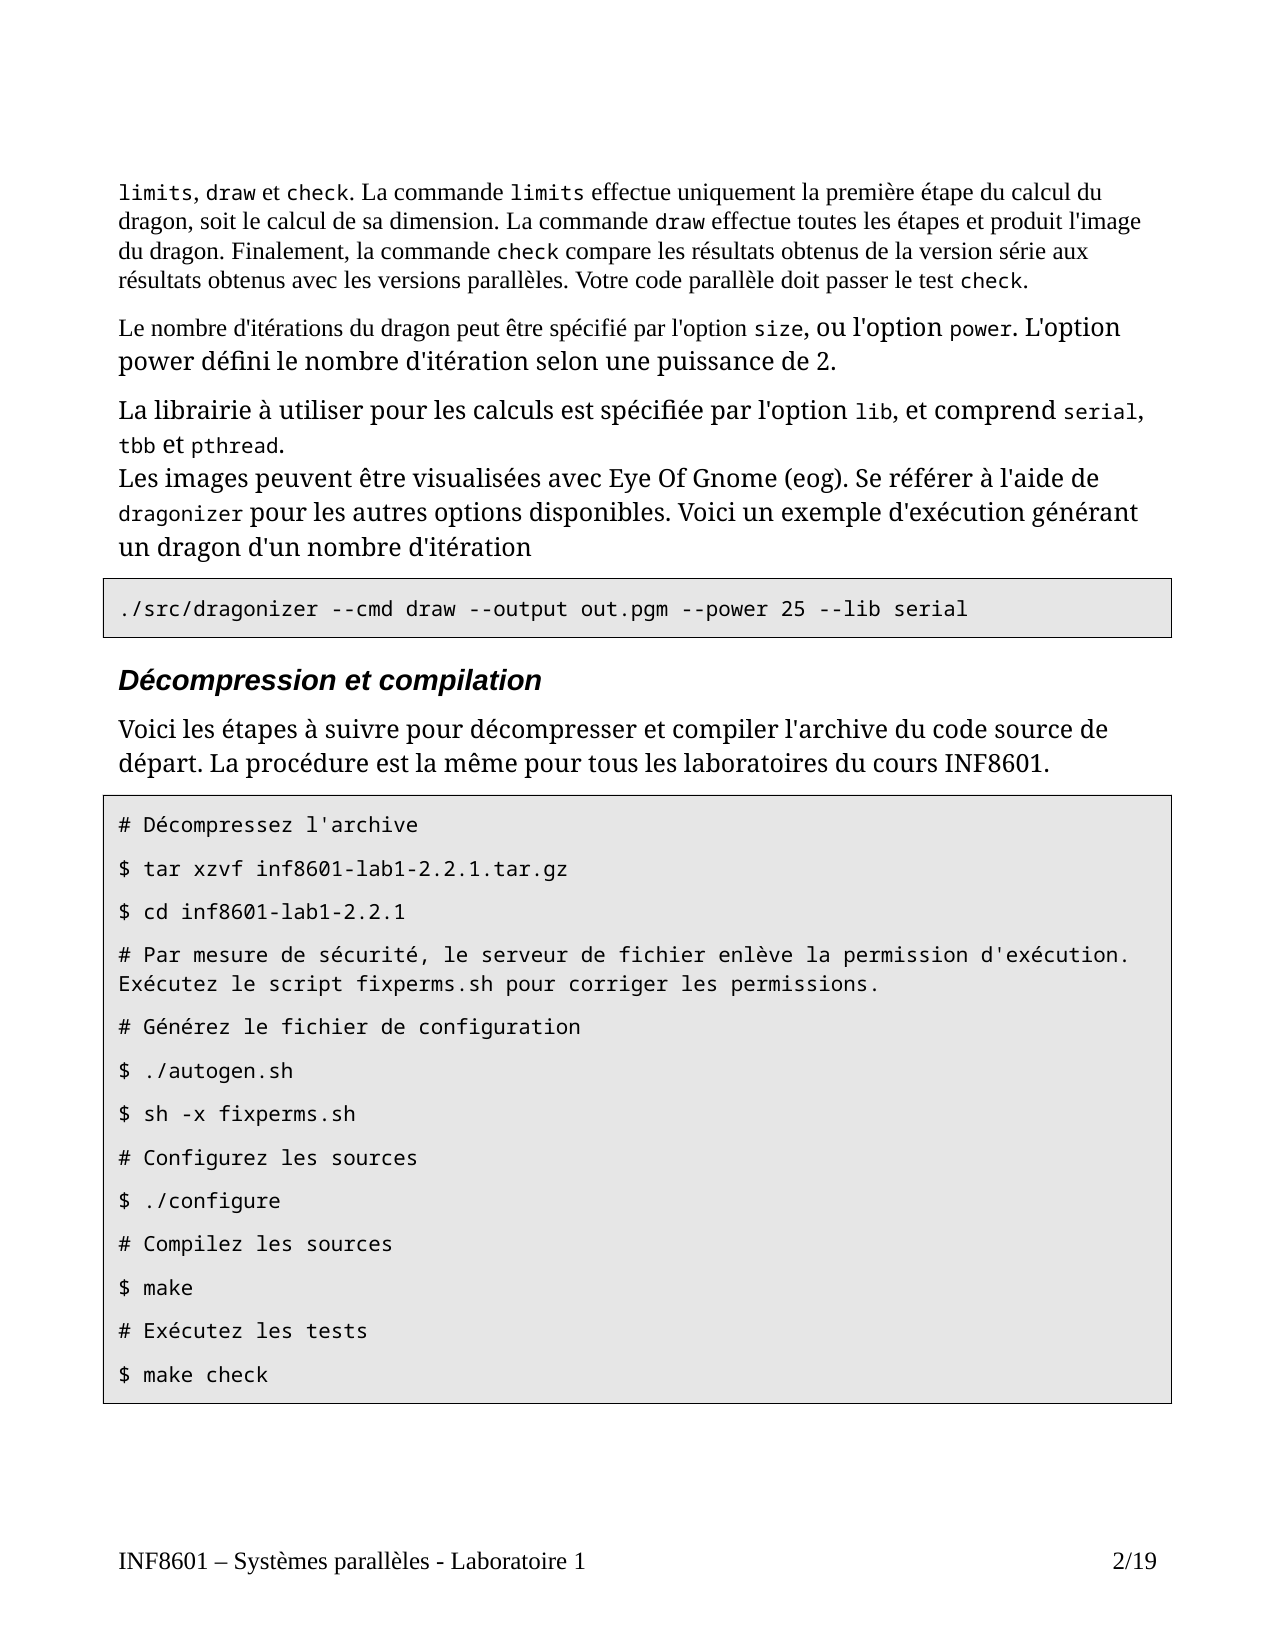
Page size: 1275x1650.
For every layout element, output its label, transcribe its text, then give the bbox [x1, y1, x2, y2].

text $ sh -x fixperms.sh [104, 1084, 1171, 1127]
text Voici les étapes à suivre pour décompresser et compiler l'archive du code source de départ. La procédure est la même pour tous les laboratoires du cours INF8601. [118, 711, 1157, 779]
text Les images peuvent être visualisées avec Eye Of Gnome (eog). Se référer à l'aide de dragonizer pour les autres options disponibles. Voici un exemple d'exécution générant un dragon d'un nombre d'itération [118, 461, 1157, 563]
text # Exécutez les tests [104, 1301, 1171, 1344]
text $ make check [104, 1344, 1171, 1403]
text # Par mesure de sécurité, le serveur de fichier enlève la permission d'exécution. Exécutez le script fixperms.sh pour corriger les permissions. [104, 925, 1171, 997]
text # Générez le fichier de configuration [104, 997, 1171, 1040]
text ./src/dragonizer --cmd draw --output out.pgm --power 25 --lib serial [104, 579, 1171, 637]
text $ tar xzvf inf8601-lab1-2.2.1.tar.gz [104, 838, 1171, 881]
text # Configurez les sources [104, 1127, 1171, 1171]
text $ ./autogen.sh [104, 1040, 1171, 1084]
text $ make [104, 1257, 1171, 1301]
text La librairie à utiliser pour les calculs est spécifiée par l'option lib, et comprend serial, tbb et pthread. [118, 393, 1157, 461]
text limits, draw et check. La commande limits effectue uniquement la première étape du calcul du dragon, soit le calcul de sa dimension. La commande draw effectue toutes les étapes et produit l'image du dragon. Finalement, la commande check compare les résultats obtenus de la version série aux résultats obtenus avec les versions parallèles. Votre code parallèle doit passer le test check. [118, 177, 1157, 295]
text Le nombre d'itérations du dragon peut être spécifié par l'option size, ou l'option power. L'option power défini le nombre d'itération selon une puissance de 2. [118, 310, 1157, 378]
subtitle Décompression et compilation [118, 663, 1157, 696]
text $ cd inf8601-lab1-2.2.1 [104, 881, 1171, 925]
text # Décompressez l'archive [104, 796, 1171, 838]
text # Compilez les sources [104, 1214, 1171, 1257]
text $ ./configure [104, 1171, 1171, 1214]
